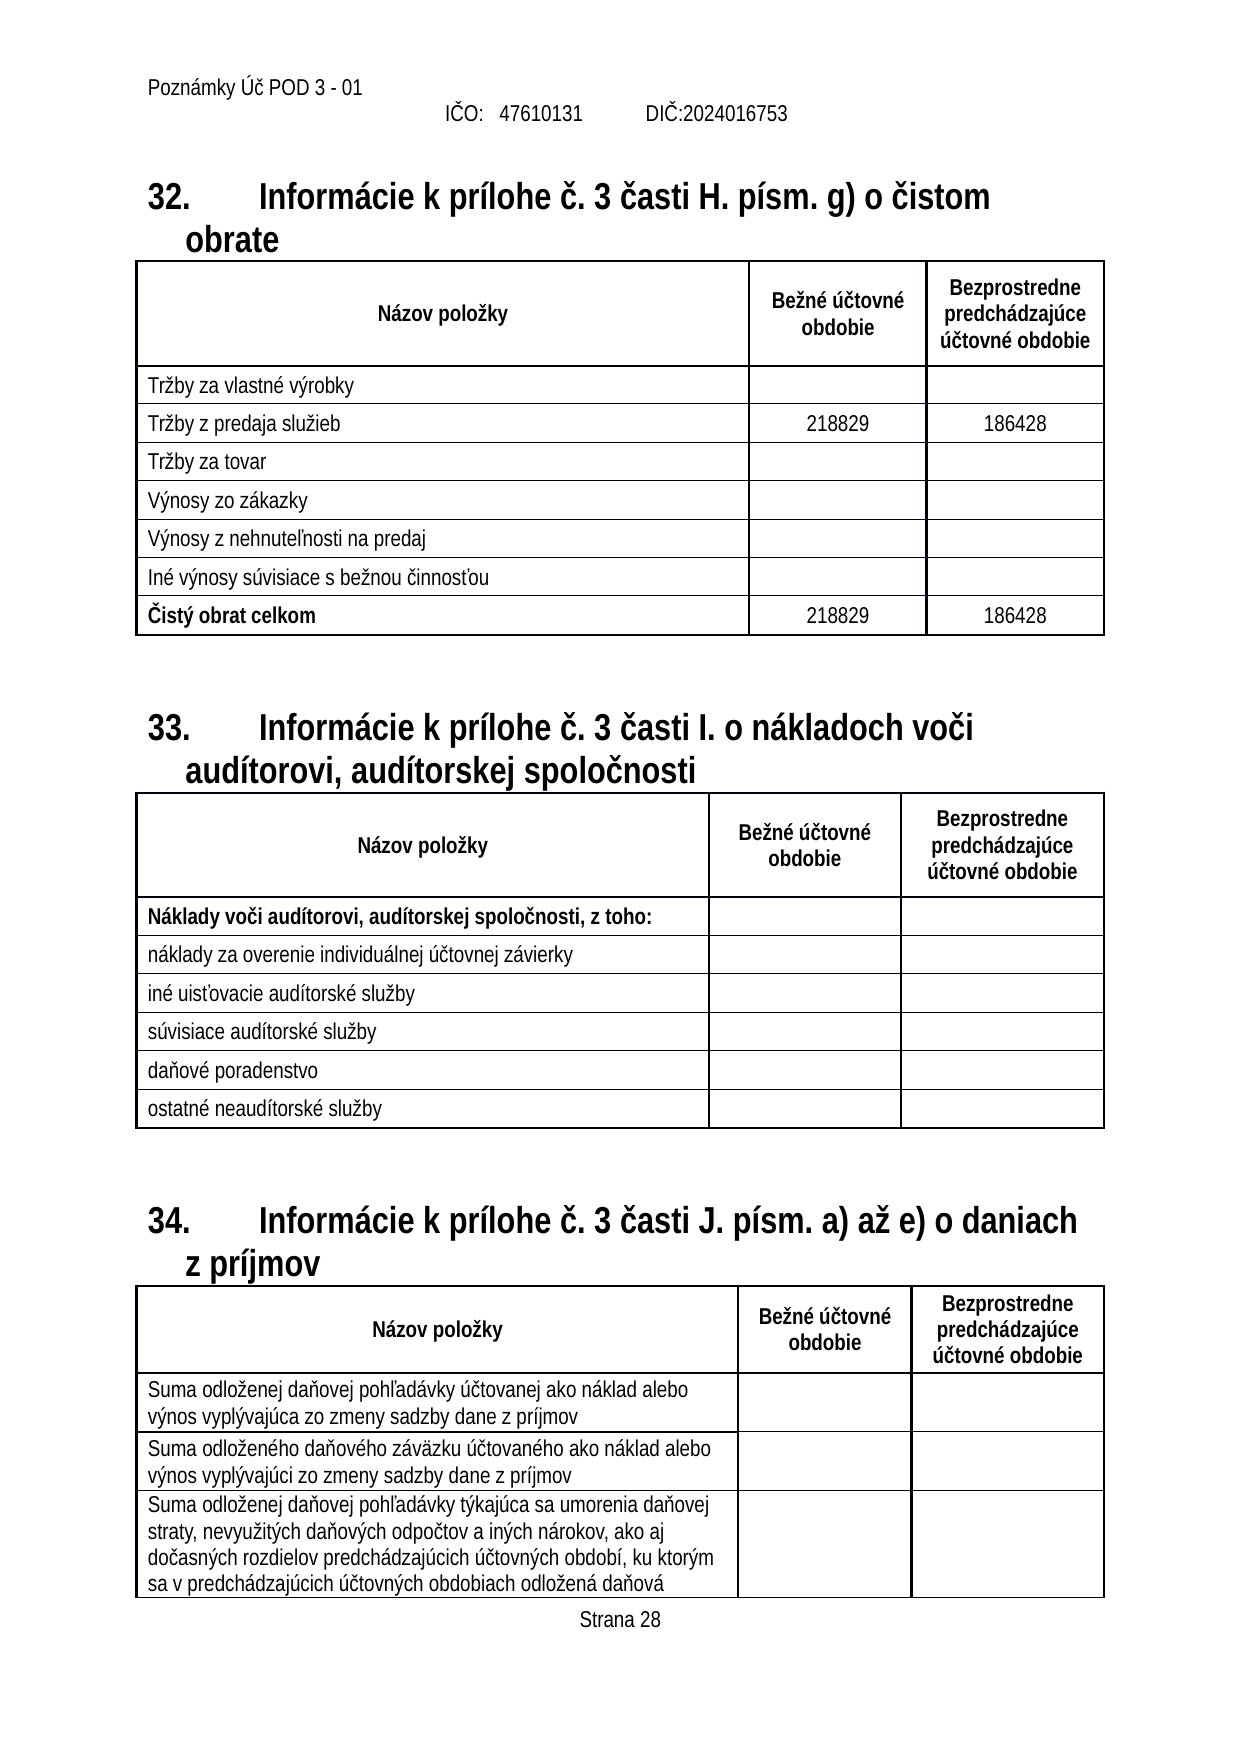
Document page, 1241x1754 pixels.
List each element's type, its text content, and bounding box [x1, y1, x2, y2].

table_cell náklady za overenie individuálnej účtovnej závierky [138, 936, 708, 973]
table_cell Suma odloženého daňového záväzku účtovaného ako náklad alebo výnos vyplývajúci zo zmeny sadzby dane z príjmov [138, 1433, 737, 1490]
table_cell [902, 1051, 1103, 1088]
table_cell daňové poradenstvo [138, 1051, 708, 1088]
table_cell súvisiace audítorské služby [138, 1013, 708, 1050]
table_cell Suma odloženej daňovej pohľadávky účtovanej ako náklad alebo výnos vyplývajúca zo zmeny sadzby dane z príjmov [138, 1374, 737, 1431]
table_cell [928, 520, 1103, 557]
table_cell Suma odloženej daňovej pohľadávky týkajúca sa umorenia daňovej straty, nevyužitých daňových odpočtov a iných nárokov, ako aj dočasných rozdielov predchádzajúcich účtovných období, ku ktorým sa v predchádzajúcich účtovných obdobiach odložená daňová [138, 1491, 737, 1597]
table_cell 218829 [750, 404, 925, 442]
table_cell [750, 367, 925, 403]
table_cell [928, 443, 1103, 480]
table_header Názov položky [138, 794, 708, 896]
table_cell [928, 481, 1103, 518]
table_cell Výnosy zo zákazky [138, 481, 748, 518]
table_cell ostatné neaudítorské služby [138, 1090, 708, 1127]
table_cell [750, 443, 925, 480]
table_cell [913, 1491, 1103, 1597]
table_cell [710, 974, 900, 1012]
table_cell [710, 1051, 900, 1088]
table_cell [928, 558, 1103, 595]
table_cell [750, 520, 925, 557]
table_cell Iné výnosy súvisiace s bežnou činnosťou [138, 558, 748, 595]
title Informácie k prílohe č. 3 časti J. písm. a) až e) o daniach z príjmov [148, 1198, 1092, 1284]
table_cell Náklady voči audítorovi, audítorskej spoločnosti, z toho: [138, 898, 708, 935]
table_cell Čistý obrat celkom [138, 596, 748, 634]
table_cell [928, 367, 1103, 403]
table_cell 218829 [750, 596, 925, 634]
table_header Bezprostredne predchádzajúce účtovné obdobie [928, 262, 1103, 365]
table_cell 186428 [928, 596, 1103, 634]
table_cell [710, 1090, 900, 1127]
table_header Bežné účtovné obdobie [710, 794, 900, 896]
table_cell Výnosy z nehnuteľnosti na predaj [138, 520, 748, 557]
table_cell [902, 1013, 1103, 1050]
table_cell Tržby za tovar [138, 443, 748, 480]
table_cell [739, 1491, 910, 1597]
table_cell [902, 974, 1103, 1012]
table_header Bezprostredne predchádzajúce účtovné obdobie [902, 794, 1103, 896]
table_cell [750, 481, 925, 518]
table_cell [710, 1013, 900, 1050]
title Informácie k prílohe č. 3 časti H. písm. g) o čistom obrate [148, 174, 1092, 260]
table_cell Tržby z predaja služieb [138, 404, 748, 442]
table_cell Tržby za vlastné výrobky [138, 367, 748, 403]
table_header Názov položky [138, 1287, 737, 1372]
table_cell [739, 1432, 910, 1490]
table_cell [739, 1374, 910, 1431]
title Informácie k prílohe č. 3 časti I. o nákladoch voči audítorovi, audítorskej spoločnosti [148, 706, 1092, 792]
table_cell [913, 1374, 1103, 1431]
table_cell [902, 898, 1103, 935]
table_cell [913, 1432, 1103, 1490]
table_header Bežné účtovné obdobie [739, 1287, 910, 1372]
table_cell 186428 [928, 404, 1103, 442]
table_cell [750, 558, 925, 595]
table_cell [902, 1090, 1103, 1127]
table_header Názov položky [138, 262, 748, 365]
table_cell [710, 936, 900, 973]
table_cell [710, 898, 900, 935]
table_cell [902, 936, 1103, 973]
table_cell iné uisťovacie audítorské služby [138, 974, 708, 1012]
table_header Bežné účtovné obdobie [750, 262, 925, 365]
table_header Bezprostredne predchádzajúce účtovné obdobie [913, 1287, 1103, 1372]
